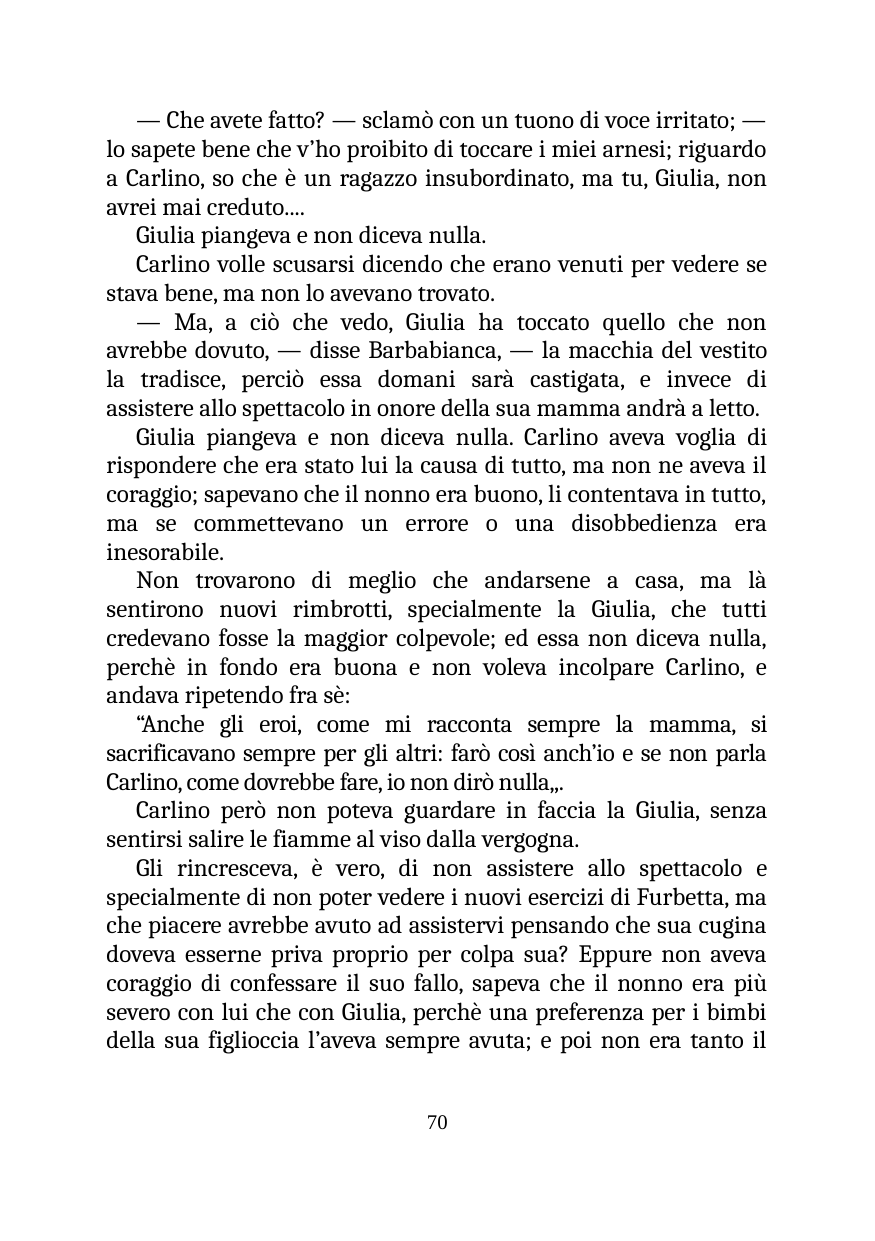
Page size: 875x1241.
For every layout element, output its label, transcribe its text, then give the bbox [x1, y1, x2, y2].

text — Che avete fatto? — sclamò con un tuono di voce irritato; — lo sapete bene che v’ho proibito di toccare i miei arnesi; riguardo a Carlino, so che è un ragazzo insubordinato, ma tu, Giulia, non avrei mai creduto.... [106, 106, 768, 221]
text — Ma, a ciò che vedo, Giulia ha toccato quello che non avrebbe dovuto, — disse Barbabianca, — la macchia del vestito la tradisce, perciò essa domani sarà castigata, e invece di assistere allo spettacolo in onore della sua mamma andrà a letto. [106, 307, 768, 422]
text “Anche gli eroi, come mi racconta sempre la mamma, si sacrificavano sempre per gli altri: farò così anch’io e se non parla Carlino, come dovrebbe fare, io non dirò nulla,,. [106, 710, 768, 796]
text Non trovarono di meglio che andarsene a casa, ma là sentirono nuovi rimbrotti, specialmente la Giulia, che tutti credevano fosse la maggior colpevole; ed essa non diceva nulla, perchè in fondo era buona e non voleva incolpare Carlino, e andava ripetendo fra sè: [106, 566, 768, 710]
text Giulia piangeva e non diceva nulla. Carlino aveva voglia di rispondere che era stato lui la causa di tutto, ma non ne aveva il coraggio; sapevano che il nonno era buono, li contentava in tutto, ma se commettevano un errore o una disobbedienza era inesorabile. [106, 422, 768, 566]
text Gli rincresceva, è vero, di non assistere allo spettacolo e specialmente di non poter vedere i nuovi esercizi di Furbetta, ma che piacere avrebbe avuto ad assistervi pensando che sua cugina doveva esserne priva proprio per colpa sua? Eppure non aveva coraggio di confessare il suo fallo, sapeva che il nonno era più severo con lui che con Giulia, perchè una preferenza per i bimbi della sua figlioccia l’aveva sempre avuta; e poi non era tanto il [106, 854, 768, 1055]
text Giulia piangeva e non diceva nulla. [106, 221, 768, 250]
text Carlino volle scusarsi dicendo che erano venuti per vedere se stava bene, ma non lo avevano trovato. [106, 250, 768, 307]
text Carlino però non poteva guardare in faccia la Giulia, senza sentirsi salire le fiamme al viso dalla vergogna. [106, 796, 768, 854]
